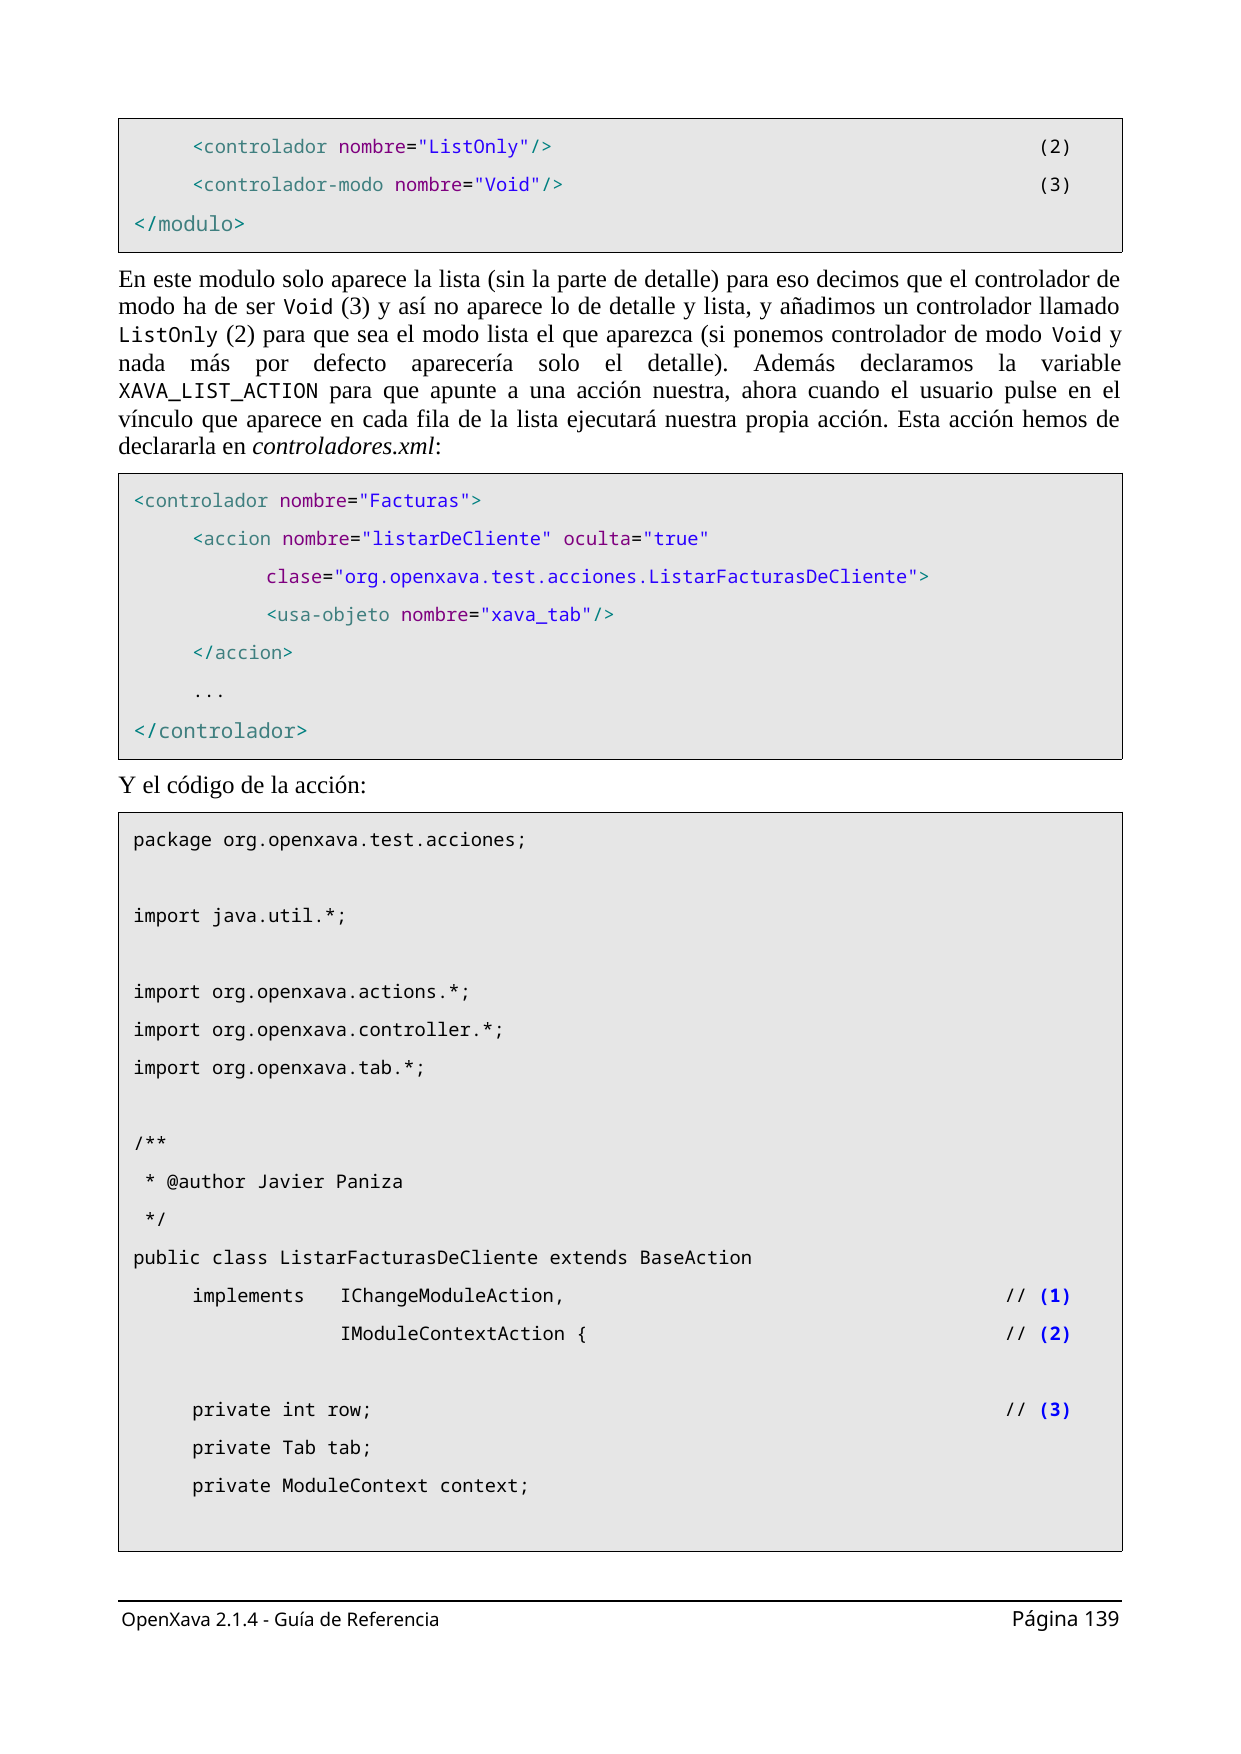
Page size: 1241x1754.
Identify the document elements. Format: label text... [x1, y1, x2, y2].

text <controlador-modo nombre="Void"/> (3) [119, 156, 1122, 194]
text /** [119, 1116, 1122, 1154]
text </modulo> [119, 194, 1122, 252]
text <accion nombre="listarDeCliente" oculta="true" [119, 511, 1122, 549]
text private ModuleContext context; [119, 1458, 1122, 1496]
text </controlador> [119, 701, 1122, 759]
text import org.openxava.actions.*; [119, 964, 1122, 1002]
text ... [119, 663, 1122, 701]
text <usa-objeto nombre="xava_tab"/> [119, 587, 1122, 625]
text IModuleContextAction { // (2) [119, 1306, 1122, 1344]
text private Tab tab; [119, 1420, 1122, 1458]
text import java.util.*; [119, 888, 1122, 926]
text En este modulo solo aparece la lista (sin la parte de detalle) para eso decimos que el controlador de modo ha de ser Void (3) y así no aparece lo de detalle y lista, y añadimos un controlador llamado ListOnly (2) para que sea el modo lista el que aparezca (si ponemos controlador de modo Void y nada más por defecto aparecería solo el detalle). Además declaramos la variable XAVA_LIST_ACTION para que apunte a una acción nuestra, ahora cuando el usuario pulse en el vínculo que aparece en cada fila de la lista ejecutará nuestra propia acción. Esta acción hemos de declararla en controladores.xml: [118, 265, 1122, 460]
text Y el código de la acción: [118, 771, 1122, 799]
text package org.openxava.test.acciones; [119, 813, 1122, 849]
text <controlador nombre="Facturas"> [119, 474, 1122, 511]
text import org.openxava.controller.*; [119, 1002, 1122, 1040]
text public class ListarFacturasDeCliente extends BaseAction [119, 1230, 1122, 1268]
text * @author Javier Paniza [119, 1154, 1122, 1192]
text clase="org.openxava.test.acciones.ListarFacturasDeCliente"> [119, 549, 1122, 587]
text */ [119, 1192, 1122, 1230]
text </accion> [119, 625, 1122, 663]
text import org.openxava.tab.*; [119, 1040, 1122, 1078]
text <controlador nombre="ListOnly"/> (2) [119, 119, 1122, 156]
text private int row; // (3) [119, 1382, 1122, 1420]
text implements IChangeModuleAction, // (1) [119, 1268, 1122, 1306]
